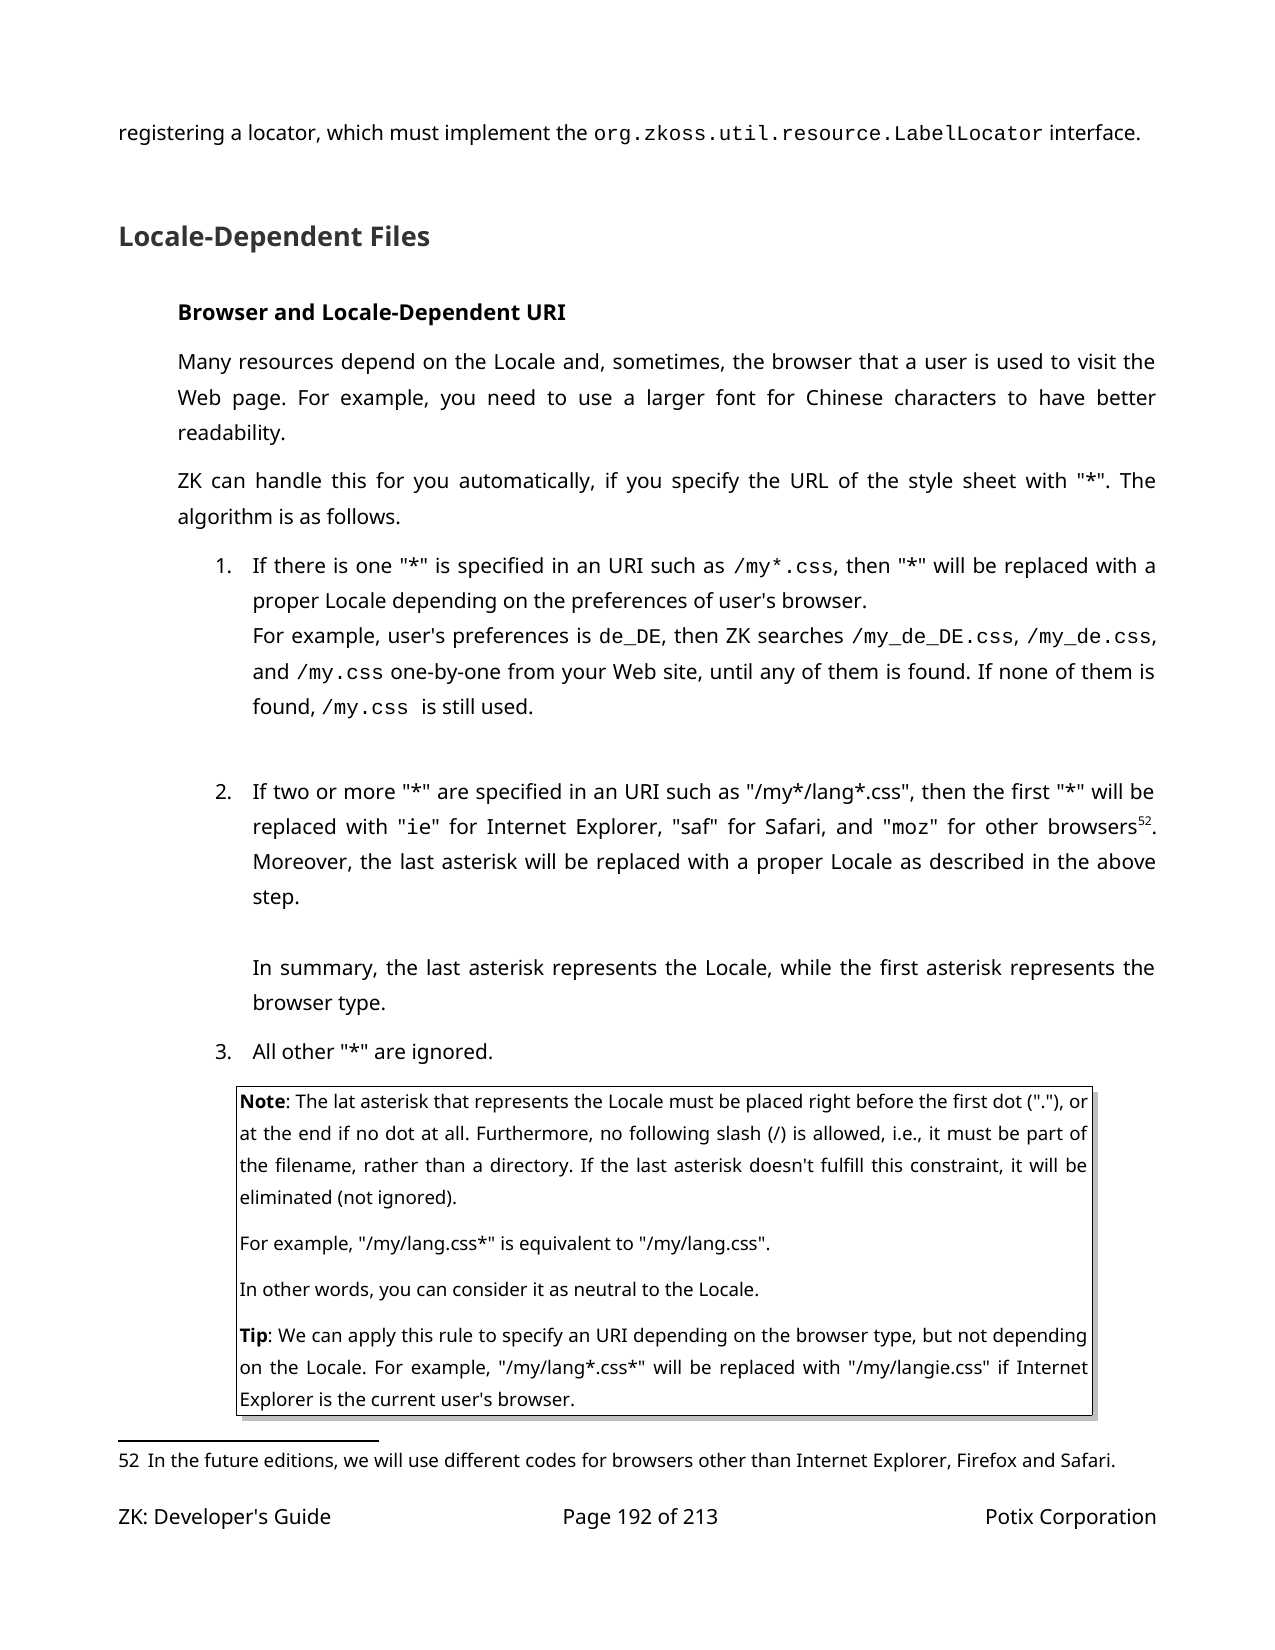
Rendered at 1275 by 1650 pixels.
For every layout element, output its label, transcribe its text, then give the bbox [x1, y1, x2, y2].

subtitle Locale-Dependent Files [118, 217, 1157, 254]
list If two or more "*" are specified in an URI such as "/my*/lang*.css", then the first "*" will be replaced with "ie" for Internet Explorer, "saf" for Safari, and "moz" for other browsers. Moreover, the last asterisk will be replaced with a proper Locale as described in the above step. In summary, the last asterisk represents the Locale, while the first asterisk represents the browser type. [215, 777, 1157, 1016]
text Many resources depend on the Locale and, sometimes, the browser that a user is used to visit the Web page. For example, you need to use a larger font for Chinese characters to have better readability. [177, 347, 1157, 446]
text Note: The lat asterisk that represents the Locale must be placed right before the first dot ("."), or at the end if no dot at all. Furthermore, no following slash (/) is allowed, i.e., it must be part of the filename, rather than a directory. If the last asterisk doesn't fulfill this constraint, it will be eliminated (not ignored). [237, 1087, 1092, 1210]
list All other "*" are ignored. [215, 1037, 1157, 1065]
subtitle Browser and Locale-Dependent URI [177, 297, 1157, 327]
text ZK can handle this for you automatically, if you specify the URL of the style sheet with "*". The algorithm is as follows. [177, 467, 1157, 530]
text registering a locator, which must implement the org.zkoss.util.resource.LabelLocator interface. [118, 118, 1157, 147]
list In the future editions, we will use different codes for browsers other than Internet Explorer, Firefox and Safari. [118, 1447, 1157, 1473]
text In other words, you can consider it as neutral to the Locale. [237, 1274, 1092, 1302]
list If there is one "*" is specified in an URI such as /my*.css, then "*" will be replaced with a proper Locale depending on the preferences of user's browser. For example, user's preferences is de_DE, then ZK searches /my_de_DE.css, /my_de.css, and /my.css one-by-one from your Web site, until any of them is found. If none of them is found, /my.css is still used. [215, 551, 1157, 756]
text Tip: We can apply this rule to specify an URI depending on the browser type, but not depending on the Locale. For example, "/my/lang*.css*" will be replaced with "/my/langie.css" if Internet Explorer is the current user's browser. [237, 1320, 1092, 1415]
text For example, "/my/lang.css*" is equivalent to "/my/lang.css". [237, 1228, 1092, 1256]
